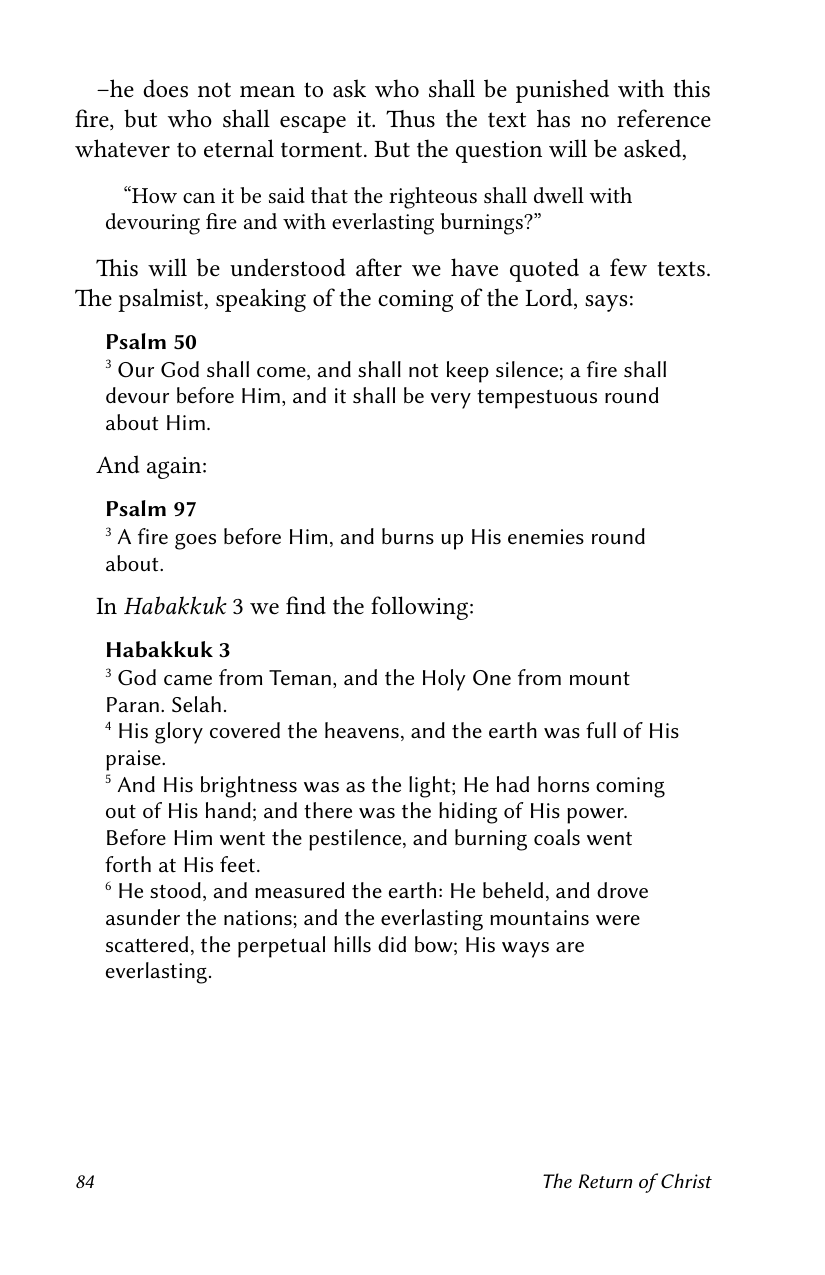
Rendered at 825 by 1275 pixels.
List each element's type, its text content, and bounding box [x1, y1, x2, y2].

text 3 God came from Teman, and the Holy One from mount Paran. Selah. [105, 665, 682, 718]
text –he does not mean to ask who shall be punished with this fire, but who shall escape it. Thus the text has no reference whatever to eternal torment. But the question will be asked, [75, 75, 712, 163]
text Psalm 50 [105, 329, 712, 355]
text 3 A fire goes before Him, and burns up His enemies round about. [105, 524, 682, 577]
text 3 Our God shall come, and shall not keep silence; a fire shall devour before Him, and it shall be very tempestuous round about Him. [105, 356, 682, 436]
text Habakkuk 3 [105, 637, 712, 663]
text Psalm 97 [105, 496, 712, 522]
text 4 His glory covered the heavens, and the earth was full of His praise. [105, 718, 682, 771]
text In Habakkuk 3 we find the following: [75, 592, 712, 621]
text 5 And His brightness was as the light; He had horns coming out of His hand; and there was the hiding of His power. Before Him went the pestilence, and burning coals went forth at His feet. [105, 771, 682, 878]
text And again: [75, 451, 712, 480]
text “How can it be said that the righteous shall dwell with devouring fire and with everlasting burnings?” [105, 183, 682, 236]
text 6 He stood, and measured the earth: He beheld, and drove asunder the nations; and the everlasting mountains were scattered, the perpetual hills did bow; His ways are everlasting. [105, 878, 682, 984]
text This will be understood after we have quoted a few texts. The psalmist, speaking of the coming of the Lord, says: [75, 254, 712, 312]
